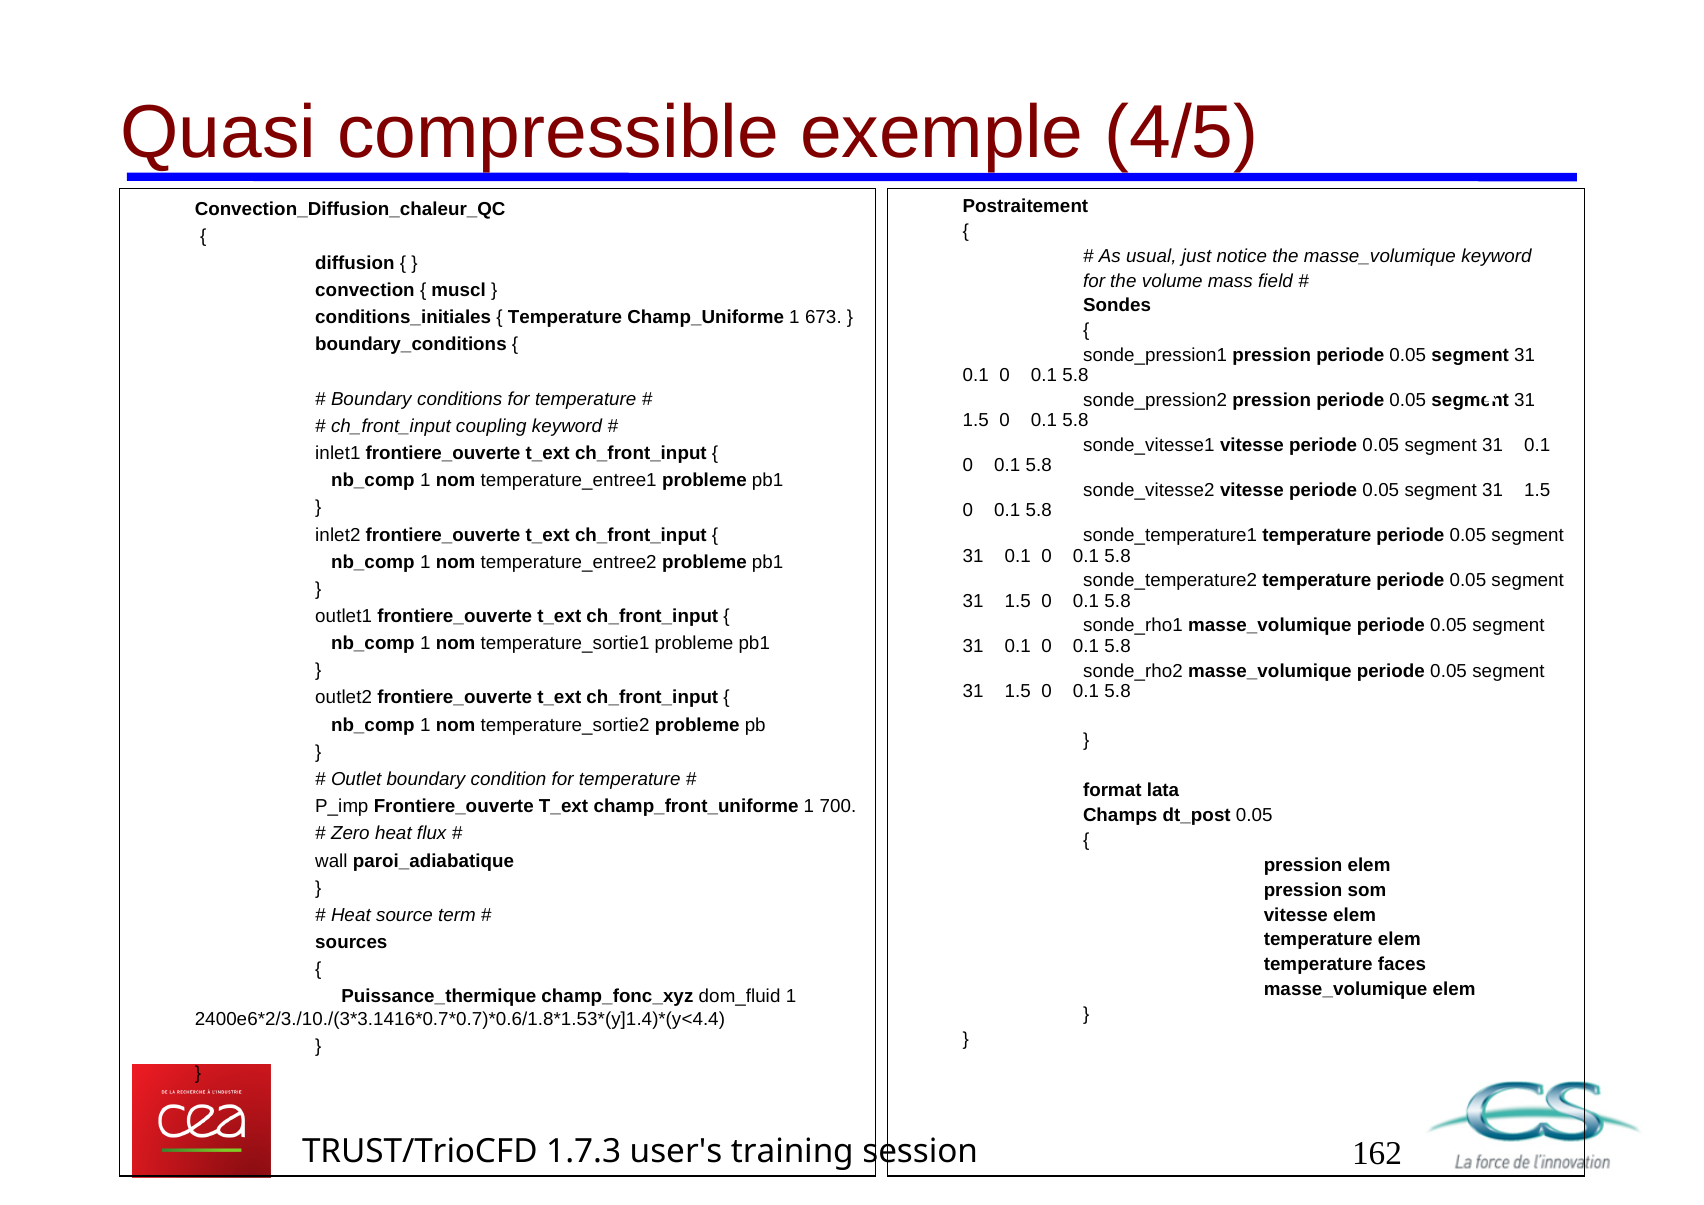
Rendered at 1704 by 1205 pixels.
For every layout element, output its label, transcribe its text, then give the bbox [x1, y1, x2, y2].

title Quasi compressible exemple (4/5) [105, 39, 1628, 215]
picture [1423, 1072, 1648, 1179]
text_box Convection_Diffusion_chaleur_QC { diffusion { } convection { muscl } conditions_initiales { Temperature Champ_Uniforme 1 673. } boundary_conditions { # Boundary conditions for temperature # # ch_front_input coupling keyword # inlet1 frontiere_ouverte t_ext ch_front_input { nb_comp 1 nom temperature_entree1 probleme pb1 } inlet2 frontiere_ouverte t_ext ch_front_input { nb_comp 1 nom temperature_entree2 probleme pb1 } outlet1 frontiere_ouverte t_ext ch_front_input { nb_comp 1 nom temperature_sortie1 probleme pb1 } outlet2 frontiere_ouverte t_ext ch_front_input { nb_comp 1 nom temperature_sortie2 probleme pb } # Outlet boundary condition for temperature # P_imp Frontiere_ouverte T_ext champ_front_uniforme 1 700. # Zero heat flux # wall paroi_adiabatique } # Heat source term # sources { Puissance_thermique champ_fonc_xyz dom_fluid 1 2400e6*2/3./10./(3*3.1416*0.7*0.7)*0.6/1.8*1.53*(y]1.4)*(y<4.4) } } [119, 215, 876, 1176]
text_box Postraitement { # As usual, just notice the masse_volumique keyword for the volume mass field # Sondes { sonde_pression1 pression periode 0.05 segment 31 0.1 0 0.1 5.8 sonde_pression2 pression periode 0.05 segment 31 1.5 0 0.1 5.8 sonde_vitesse1 vitesse periode 0.05 segment 31 0.1 0 0.1 5.8 sonde_vitesse2 vitesse periode 0.05 segment 31 1.5 0 0.1 5.8 sonde_temperature1 temperature periode 0.05 segment 31 0.1 0 0.1 5.8 sonde_temperature2 temperature periode 0.05 segment 31 1.5 0 0.1 5.8 sonde_rho1 masse_volumique periode 0.05 segment 31 0.1 0 0.1 5.8 sonde_rho2 masse_volumique periode 0.05 segment 31 1.5 0 0.1 5.8 } format lata Champs dt_post 0.05 { pression elem pression som vitesse elem temperature elem temperature faces masse_volumique elem } } [887, 215, 1585, 1176]
